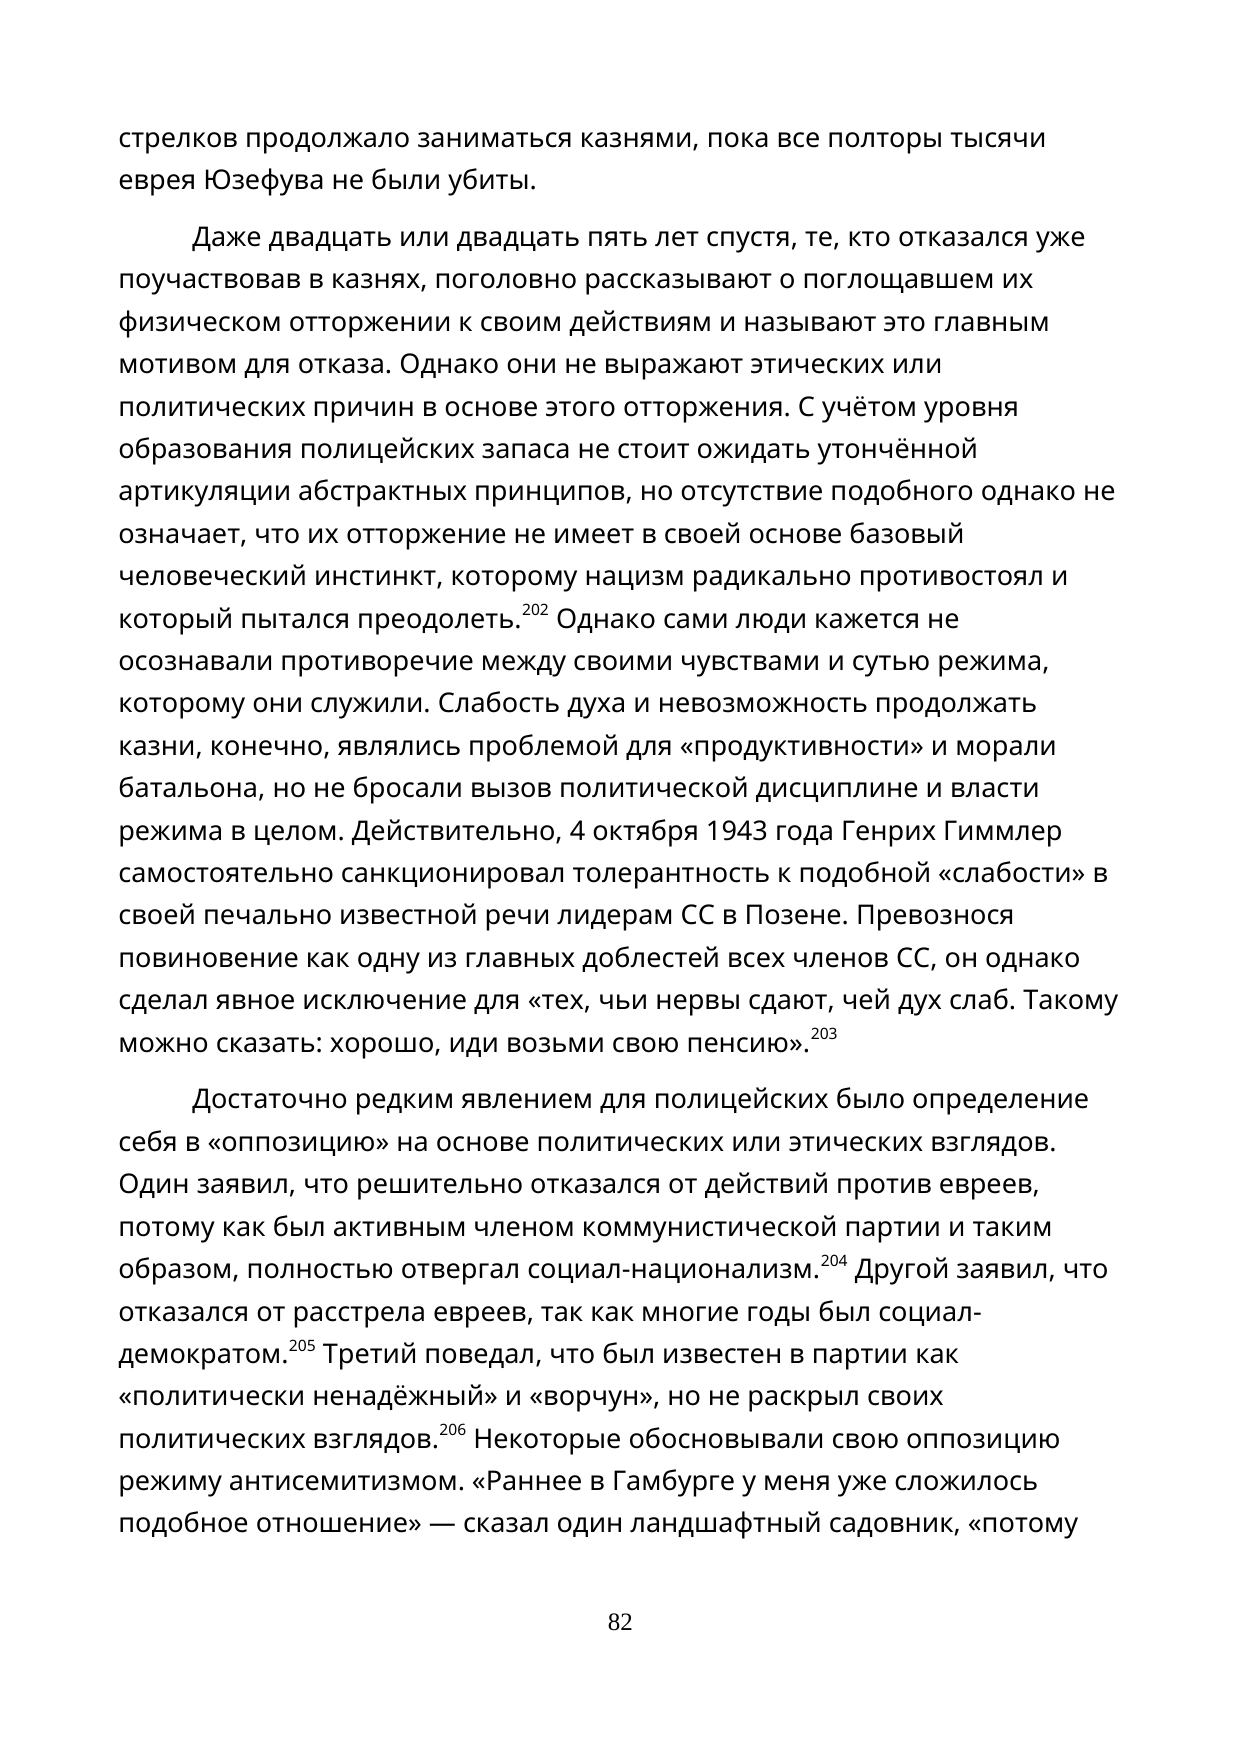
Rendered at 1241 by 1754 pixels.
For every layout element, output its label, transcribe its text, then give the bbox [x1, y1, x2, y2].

text стрелков продолжало заниматься казнями, пока все полторы тысячи еврея Юзефува не были убиты. [118, 118, 1122, 197]
text Даже двадцать или двадцать пять лет спустя, те, кто отказался уже поучаствовав в казнях, поголовно рассказывают о поглощавшем их физическом отторжении к своим действиям и называют это главным мотивом для отказа. Однако они не выражают этических или политических причин в основе этого отторжения. С учётом уровня образования полицейских запаса не стоит ожидать утончённой артикуляции абстрактных принципов, но отсутствие подобного однако не означает, что их отторжение не имеет в своей основе базовый человеческий инстинкт, которому нацизм радикально противостоял и который пытался преодолеть. Однако сами люди кажется не осознавали противоречие между своими чувствами и сутью режима, которому они служили. Слабость духа и невозможность продолжать казни, конечно, являлись проблемой для «продуктивности» и морали батальона, но не бросали вызов политической дисциплине и власти режима в целом. Действительно, 4 октября 1943 года Генрих Гиммлер самостоятельно санкционировал толерантность к подобной «слабости» в своей печально известной речи лидерам СС в Позене. Превознося повиновение как одну из главных доблестей всех членов СС, он однако сделал явное исключение для «тех, чьи нервы сдают, чей дух слаб. Такому можно сказать: хорошо, иди возьми свою пенсию». [118, 217, 1122, 1060]
text Достаточно редким явлением для полицейских было определение себя в «оппозицию» на основе политических или этических взглядов. Один заявил, что решительно отказался от действий против евреев, потому как был активным членом коммунистической партии и таким образом, полностью отвергал социал-национализм. Другой заявил, что отказался от расстрела евреев, так как многие годы был социал-демократом. Третий поведал, что был известен в партии как «политически ненадёжный» и «ворчун», но не раскрыл своих политических взглядов. Некоторые обосновывали свою оппозицию режиму антисемитизмом. «Раннее в Гамбурге у меня уже сложилось подобное отношение» — сказал один ландшафтный садовник, «потому [118, 1080, 1122, 1541]
